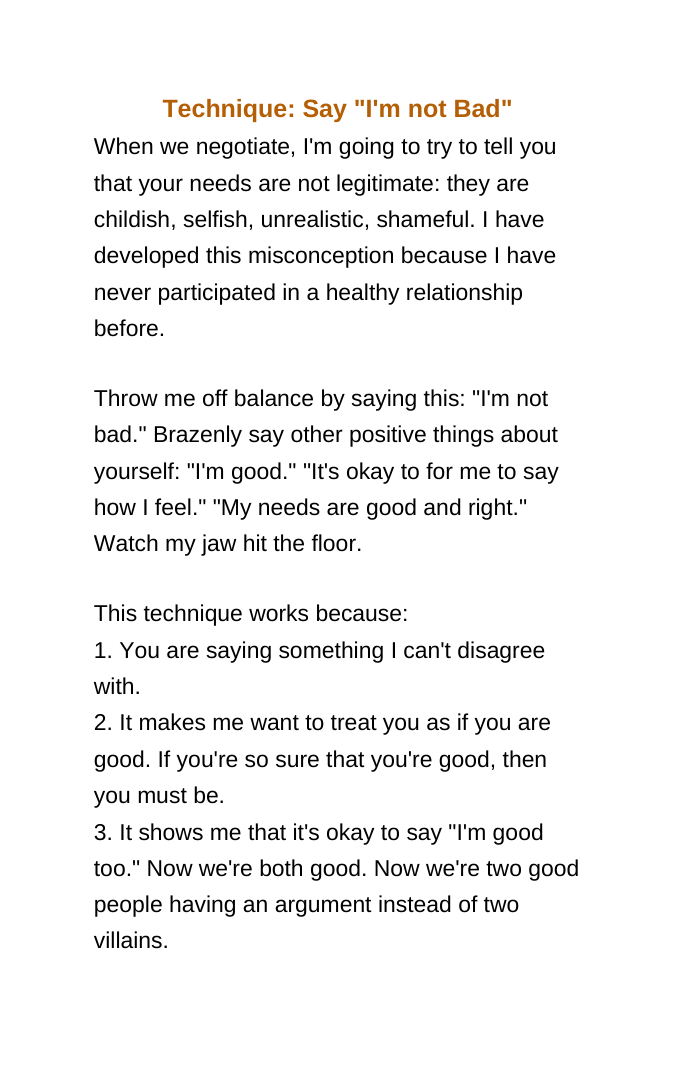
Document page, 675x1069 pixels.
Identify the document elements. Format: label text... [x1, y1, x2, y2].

text 3. It shows me that it's okay to say "I'm good too." Now we're both good. Now we're two good people having an argument instead of two villains. [94, 818, 581, 954]
text Throw me off balance by saying this: "I'm not bad." Brazenly say other positive things about yourself: "I'm good." "It's okay to for me to say how I feel." "My needs are good and right." Watch my jaw hit the floor. [94, 385, 581, 557]
text 2. It makes me want to treat you as if you are good. If you're so sure that you're good, then you must be. [94, 709, 581, 808]
text This technique works because: [94, 600, 581, 627]
subtitle Technique: Say "I'm not Bad" [94, 94, 581, 122]
text When we negotiate, I'm going to try to tell you that your needs are not legitimate: they are childish, selfish, unrealistic, shameful. I have developed this misconception because I have never participated in a healthy relationship before. [94, 133, 581, 341]
text 1. You are saying something I can't disagree with. [94, 637, 581, 699]
